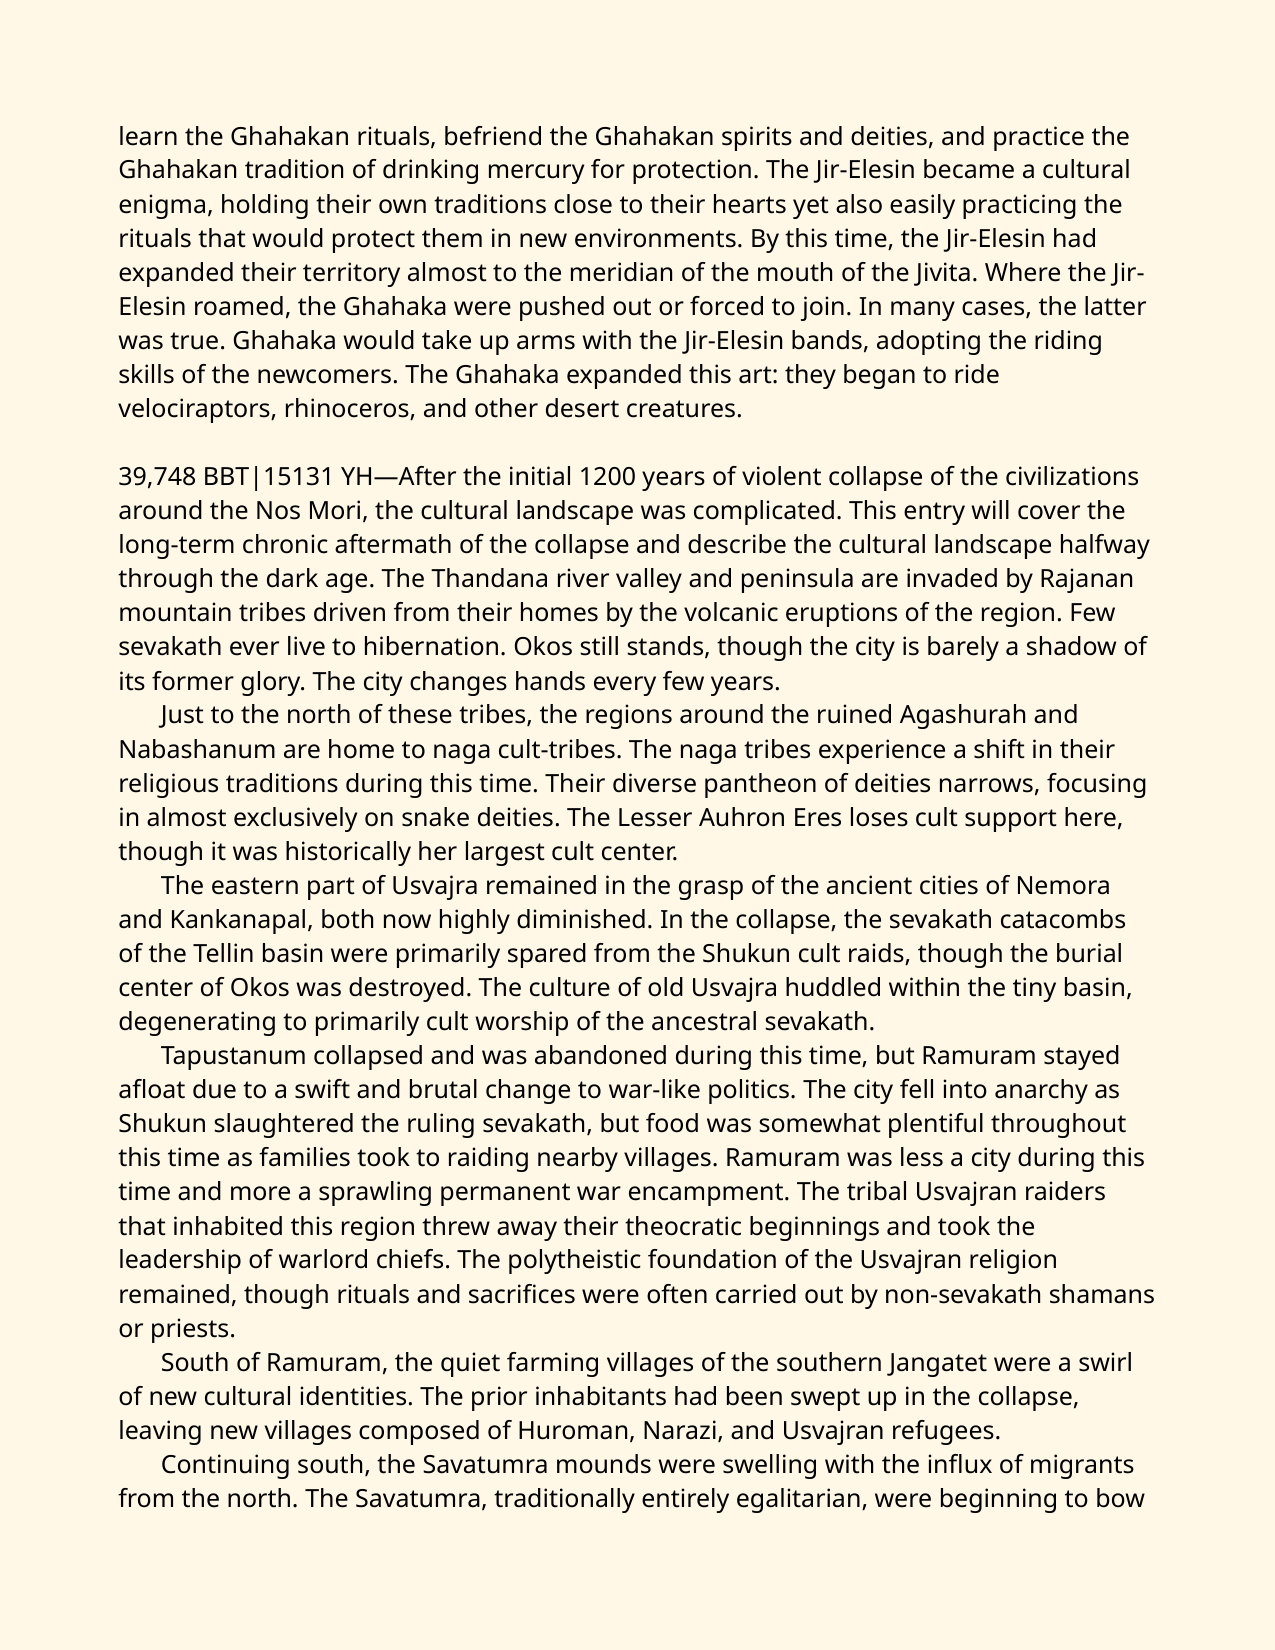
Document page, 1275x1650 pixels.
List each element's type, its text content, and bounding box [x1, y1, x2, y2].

text Continuing south, the Savatumra mounds were swelling with the influx of migrants from the north. The Savatumra, traditionally entirely egalitarian, were beginning to bow [118, 1447, 1157, 1515]
text Just to the north of these tribes, the regions around the ruined Agashurah and Nabashanum are home to naga cult-tribes. The naga tribes experience a shift in their religious traditions during this time. Their diverse pantheon of deities narrows, focusing in almost exclusively on snake deities. The Lesser Auhron Eres loses cult support here, though it was historically her largest cult center. [118, 697, 1157, 867]
text 39,748 BBT|15131 YH—After the initial 1200 years of violent collapse of the civilizations around the Nos Mori, the cultural landscape was complicated. This entry will cover the long-term chronic aftermath of the collapse and describe the cultural landscape halfway through the dark age. The Thandana river valley and peninsula are invaded by Rajanan mountain tribes driven from their homes by the volcanic eruptions of the region. Few sevakath ever live to hibernation. Okos still stands, though the city is barely a shadow of its former glory. The city changes hands every few years. [118, 459, 1157, 697]
text learn the Ghahakan rituals, befriend the Ghahakan spirits and deities, and practice the Ghahakan tradition of drinking mercury for protection. The Jir-Elesin became a cultural enigma, holding their own traditions close to their hearts yet also easily practicing the rituals that would protect them in new environments. By this time, the Jir-Elesin had expanded their territory almost to the meridian of the mouth of the Jivita. Where the Jir-Elesin roamed, the Ghahaka were pushed out or forced to join. In many cases, the latter was true. Ghahaka would take up arms with the Jir-Elesin bands, adopting the riding skills of the newcomers. The Ghahaka expanded this art: they began to ride velociraptors, rhinoceros, and other desert creatures. [118, 118, 1157, 425]
text Tapustanum collapsed and was abandoned during this time, but Ramuram stayed afloat due to a swift and brutal change to war-like politics. The city fell into anarchy as Shukun slaughtered the ruling sevakath, but food was somewhat plentiful throughout this time as families took to raiding nearby villages. Ramuram was less a city during this time and more a sprawling permanent war encampment. The tribal Usvajran raiders that inhabited this region threw away their theocratic beginnings and took the leadership of warlord chiefs. The polytheistic foundation of the Usvajran religion remained, though rituals and sacrifices were often carried out by non-sevakath shamans or priests. [118, 1038, 1157, 1344]
text The eastern part of Usvajra remained in the grasp of the ancient cities of Nemora and Kankanapal, both now highly diminished. In the collapse, the sevakath catacombs of the Tellin basin were primarily spared from the Shukun cult raids, though the burial center of Okos was destroyed. The culture of old Usvajra huddled within the tiny basin, degenerating to primarily cult worship of the ancestral sevakath. [118, 867, 1157, 1038]
text South of Ramuram, the quiet farming villages of the southern Jangatet were a swirl of new cultural identities. The prior inhabitants had been swept up in the collapse, leaving new villages composed of Huroman, Narazi, and Usvajran refugees. [118, 1344, 1157, 1447]
